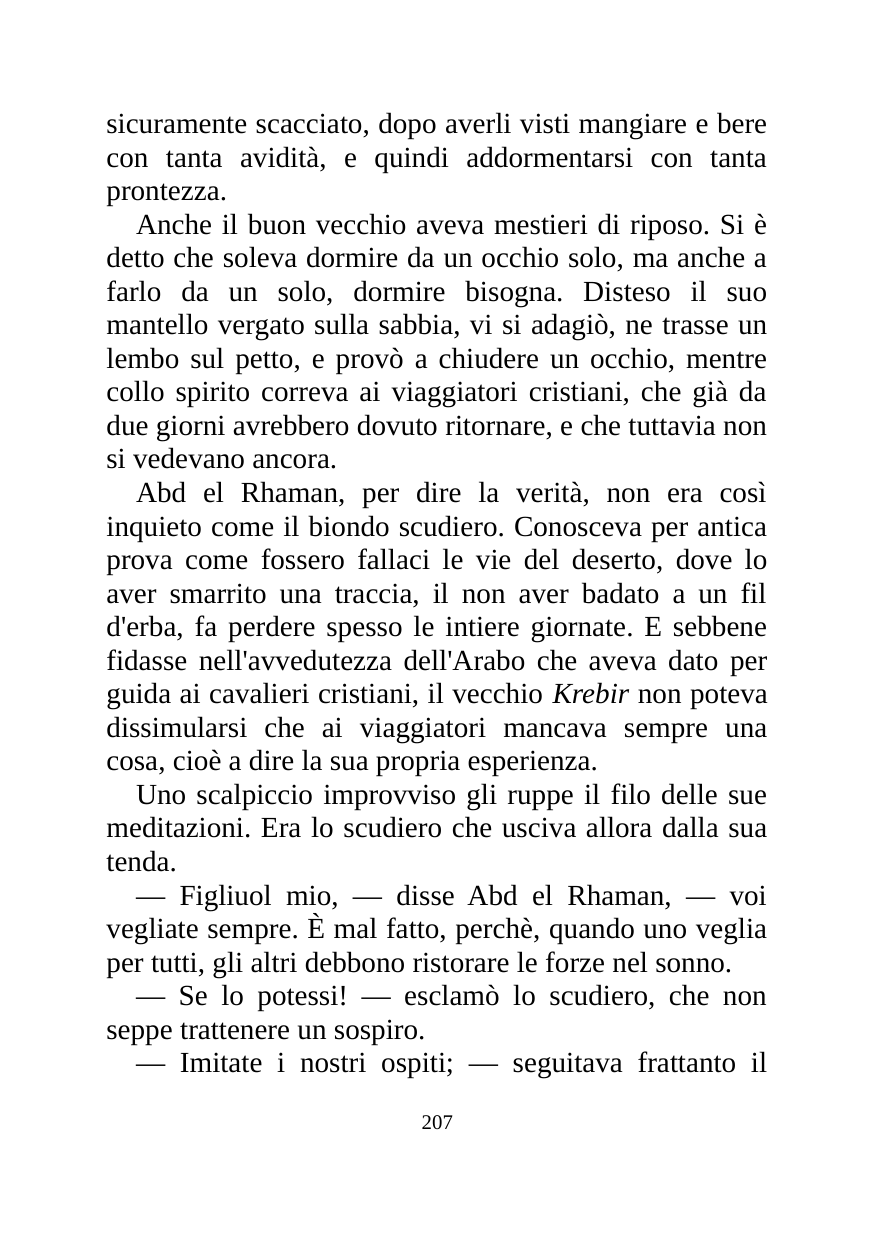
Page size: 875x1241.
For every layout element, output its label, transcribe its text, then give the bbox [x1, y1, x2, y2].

text — Figliuol mio, — disse Abd el Rhaman, — voi vegliate sempre. È mal fatto, perchè, quando uno veglia per tutti, gli altri debbono ristorare le forze nel sonno. [106, 878, 768, 978]
text Uno scalpiccio improvviso gli ruppe il filo delle sue meditazioni. Era lo scudiero che usciva allora dalla sua tenda. [106, 777, 768, 878]
text — Se lo potessi! — esclamò lo scudiero, che non seppe trattenere un sospiro. [106, 978, 768, 1045]
text sicuramente scacciato, dopo averli visti mangiare e bere con tanta avidità, e quindi addormentarsi con tanta prontezza. [106, 106, 768, 207]
text Anche il buon vecchio aveva mestieri di riposo. Si è detto che soleva dormire da un occhio solo, ma anche a farlo da un solo, dormire bisogna. Disteso il suo mantello vergato sulla sabbia, vi si adagiò, ne trasse un lembo sul petto, e provò a chiudere un occhio, mentre collo spirito correva ai viaggiatori cristiani, che già da due giorni avrebbero dovuto ritornare, e che tuttavia non si vedevano ancora. [106, 207, 768, 475]
text Abd el Rhaman, per dire la verità, non era così inquieto come il biondo scudiero. Conosceva per antica prova come fossero fallaci le vie del deserto, dove lo aver smarrito una traccia, il non aver badato a un fil d'erba, fa perdere spesso le intiere giornate. E sebbene fidasse nell'avvedutezza dell'Arabo che aveva dato per guida ai cavalieri cristiani, il vecchio Krebir non poteva dissimularsi che ai viaggiatori mancava sempre una cosa, cioè a dire la sua propria esperienza. [106, 475, 768, 777]
text — Imitate i nostri ospiti; — seguitava frattanto il [106, 1045, 768, 1079]
